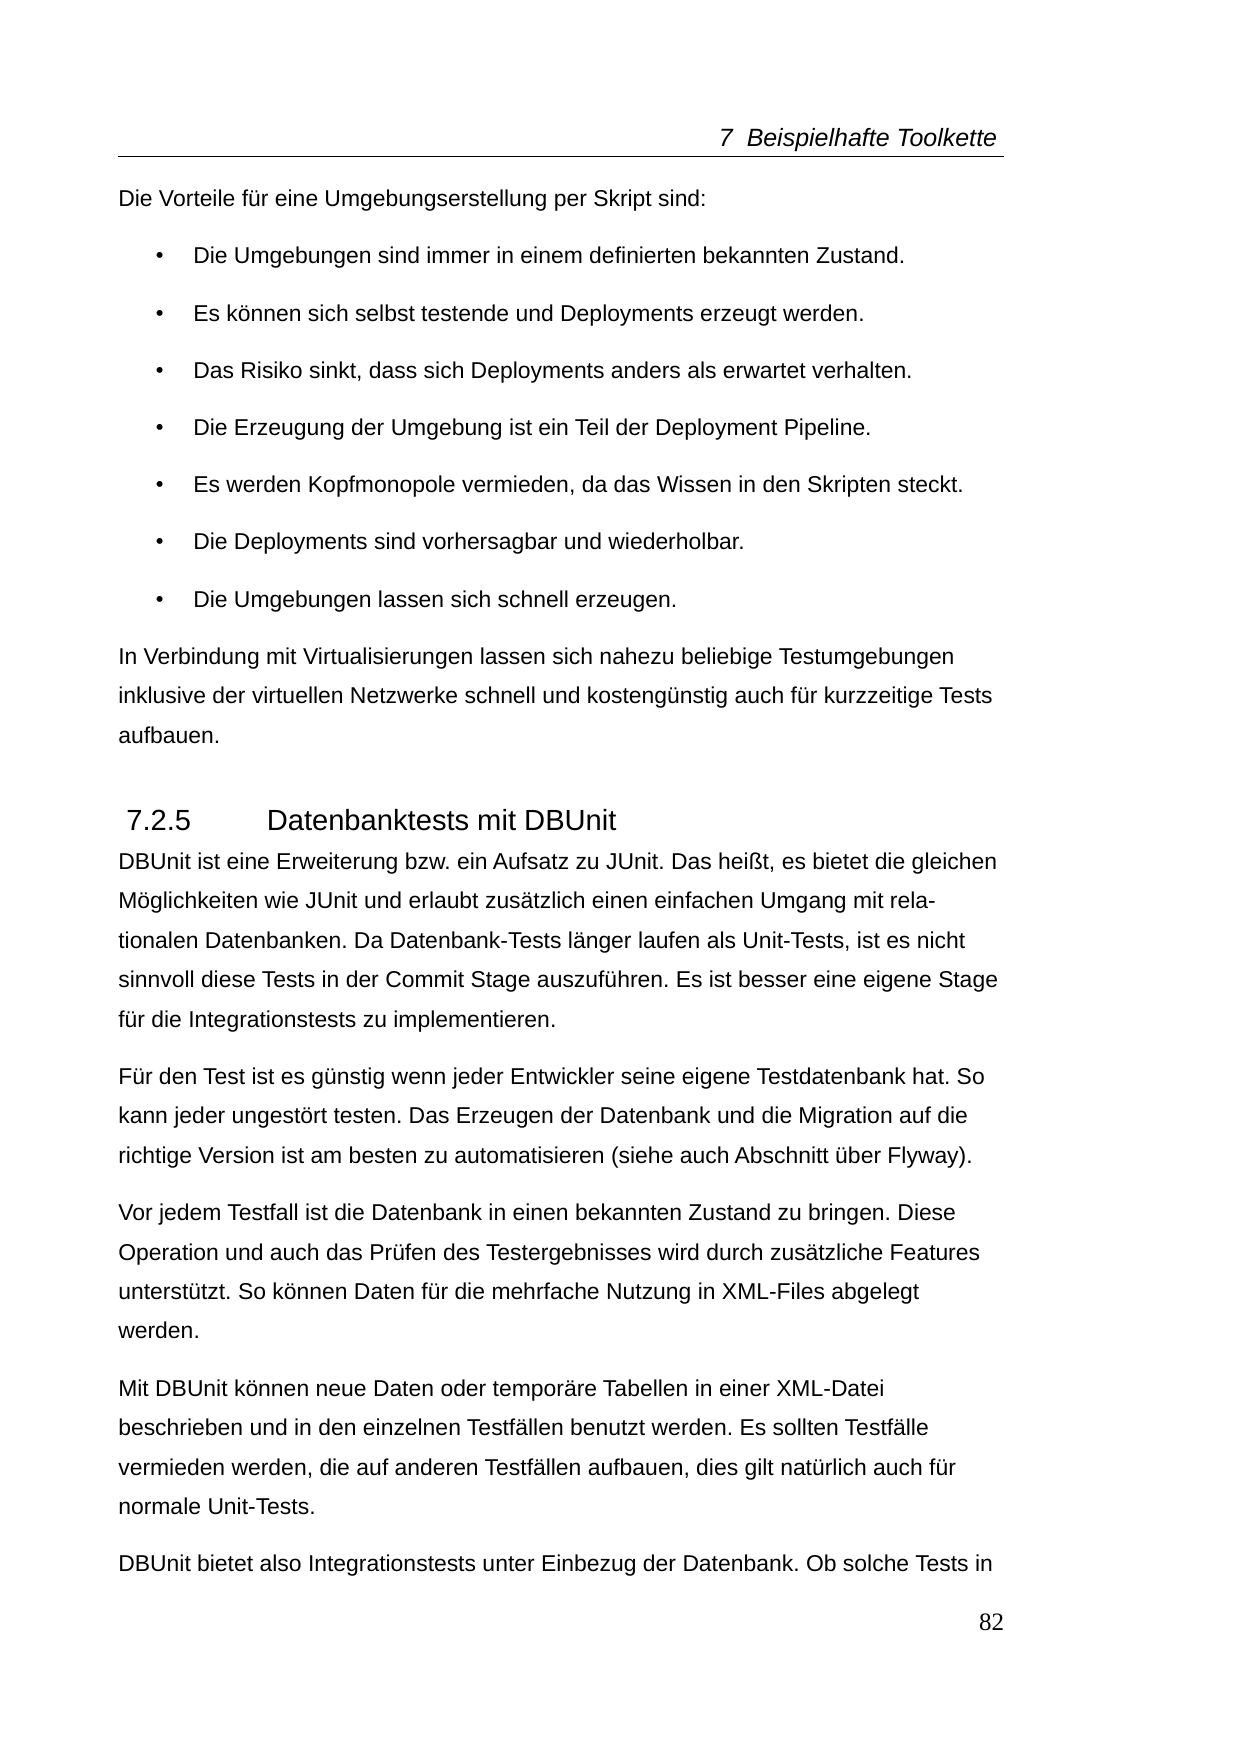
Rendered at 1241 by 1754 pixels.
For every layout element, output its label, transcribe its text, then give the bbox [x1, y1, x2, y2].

list Es können sich selbst testende und Deployments erzeugt werden. [156, 299, 1004, 326]
text Vor jedem Testfall ist die Datenbank in einen bekannten Zustand zu bringen. Diese Operation und auch das Prüfen des Testergebnisses wird durch zusätzliche Features unterstützt. So können Daten für die mehrfache Nutzung in XML-Files abgelegt werden. [118, 1199, 1004, 1344]
list Es werden Kopfmonopole vermieden, da das Wissen in den Skripten steckt. [156, 471, 1004, 497]
text In Verbindung mit Virtualisierungen lassen sich nahezu beliebige Testumgebungen inklusive der virtuellen Netzwerke schnell und kostengünstig auch für kurzzeitige Tests aufbauen. [118, 643, 1004, 748]
list Die Erzeugung der Umgebung ist ein Teil der Deployment Pipeline. [156, 414, 1004, 440]
list Die Umgebungen lassen sich schnell erzeugen. [156, 586, 1004, 612]
text Für den Test ist es günstig wenn jeder Entwickler seine eigene Testdatenbank hat. So kann jeder ungestört testen. Das Erzeugen der Datenbank und die Migration auf die richtige Version ist am besten zu automatisieren (siehe auch Abschnitt über Flyway). [118, 1063, 1004, 1168]
text DBUnit ist eine Erweiterung bzw. ein Aufsatz zu JUnit. Das heißt, es bietet die gleichen Möglichkeiten wie JUnit und erlaubt zusätzlich einen einfachen Umgang mit rela-tionalen Datenbanken. Da Datenbank-Tests länger laufen als Unit-Tests, ist es nicht sinnvoll diese Tests in der Commit Stage auszuführen. Es ist besser eine eigene Stage für die Integrationstests zu implementieren. [118, 848, 1004, 1032]
list Die Deployments sind vorhersagbar und wiederholbar. [156, 528, 1004, 555]
list Das Risiko sinkt, dass sich Deployments anders als erwartet verhalten. [156, 357, 1004, 383]
text Mit DBUnit können neue Daten oder temporäre Tabellen in einer XML-Datei beschrieben und in den einzelnen Testfällen benutzt werden. Es sollten Testfälle vermieden werden, die auf anderen Testfällen aufbauen, dies gilt natürlich auch für normale Unit-Tests. [118, 1375, 1004, 1519]
text Die Vorteile für eine Umgebungserstellung per Skript sind: [118, 185, 1004, 212]
text DBUnit bietet also Integrationstests unter Einbezug der Datenbank. Ob solche Tests in [118, 1550, 1004, 1577]
subtitle Datenbanktests mit DBUnit [118, 802, 1004, 836]
list Die Umgebungen sind immer in einem definierten bekannten Zustand. [156, 242, 1004, 269]
